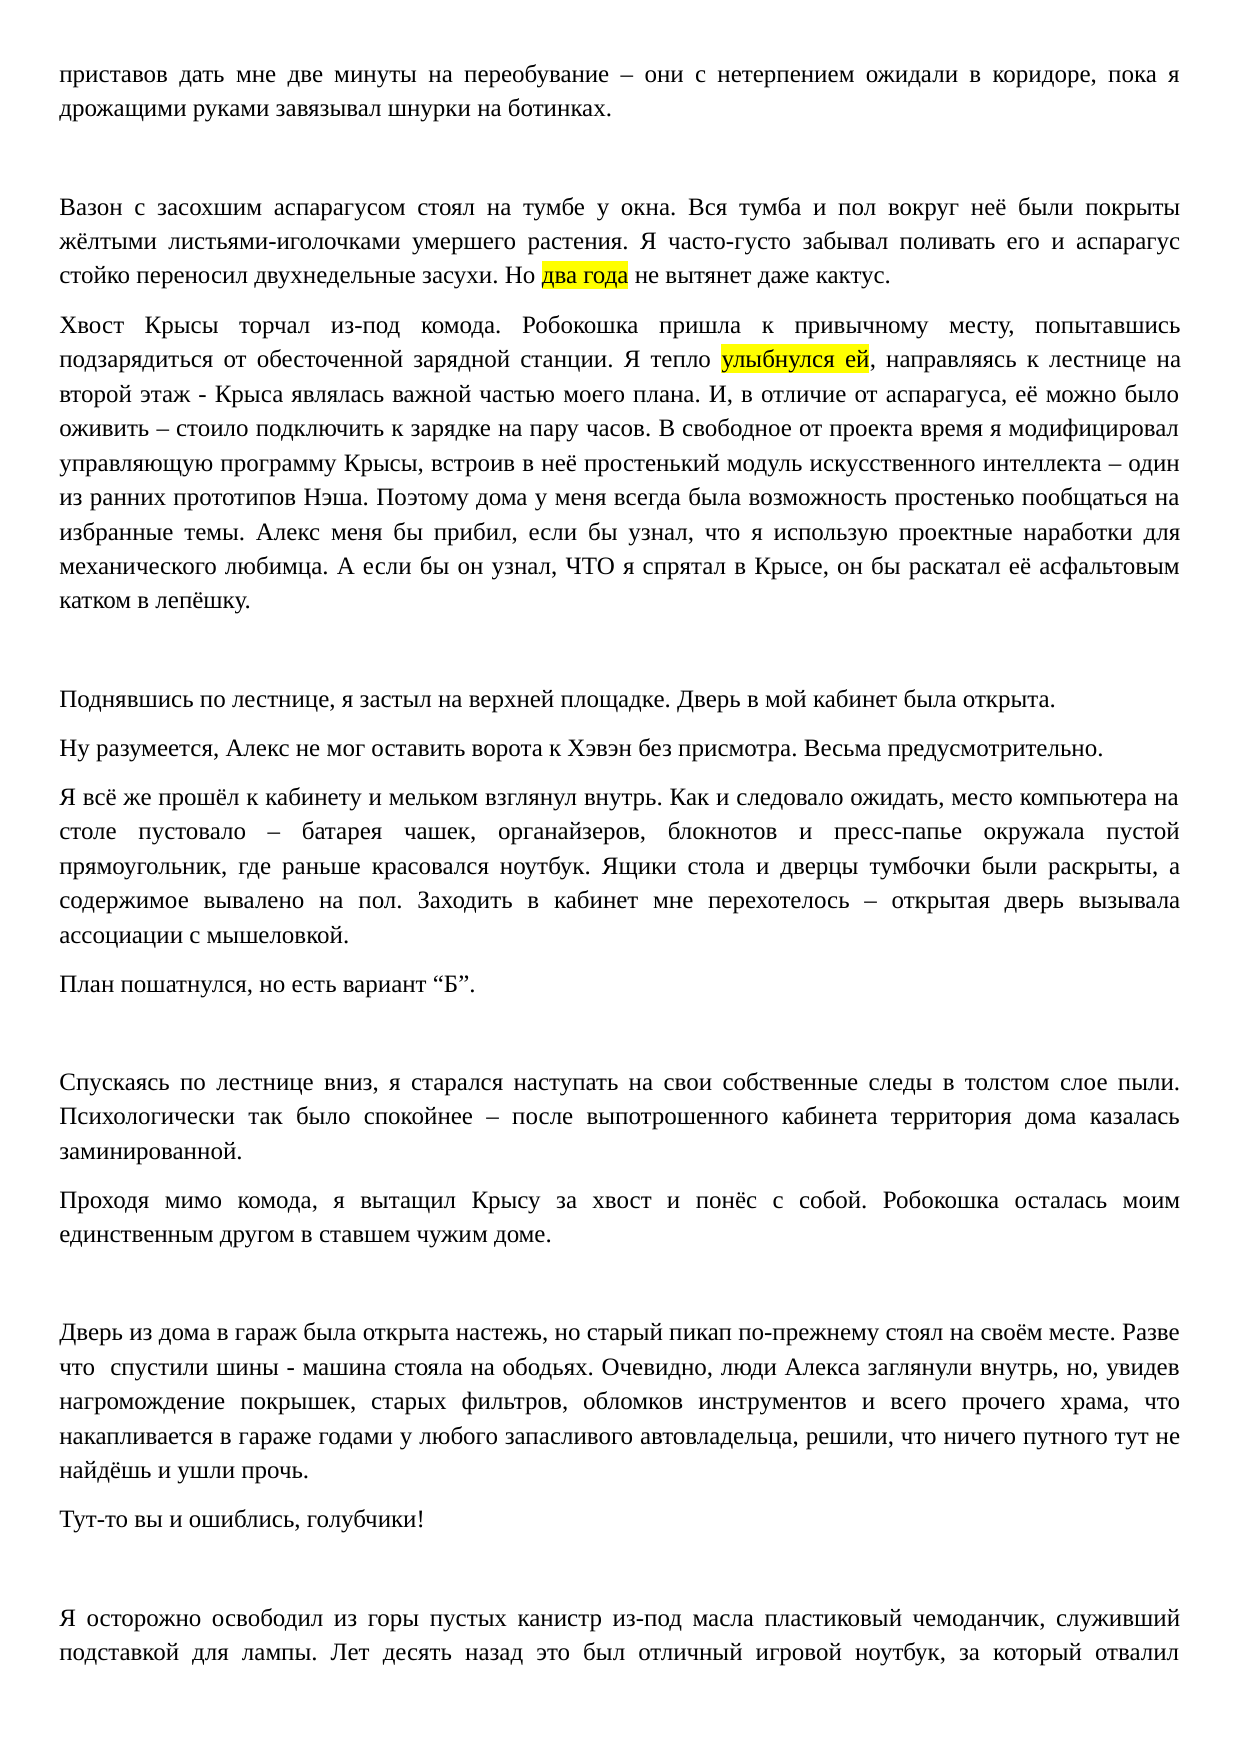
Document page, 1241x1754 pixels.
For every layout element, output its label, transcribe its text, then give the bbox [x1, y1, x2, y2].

text План пошатнулся, но есть вариант “Б”. [59, 969, 1181, 997]
text Я всё же прошёл к кабинету и мельком взглянул внутрь. Как и следовало ожидать, место компьютера на столе пустовало – батарея чашек, органайзеров, блокнотов и пресс-папье окружала пустой прямоугольник, где раньше красовался ноутбук. Ящики стола и дверцы тумбочки были раскрыты, а содержимое вывалено на пол. Заходить в кабинет мне перехотелось – открытая дверь вызывала ассоциации с мышеловкой. [59, 782, 1181, 948]
text Я осторожно освободил из горы пустых канистр из-под масла пластиковый чемоданчик, служивший подставкой для лампы. Лет десять назад это был отличный игровой ноутбук, за который отвалил [59, 1603, 1181, 1666]
text Проходя мимо комода, я вытащил Крысу за хвост и понёс с собой. Робокошка осталась моим единственным другом в ставшем чужим доме. [59, 1185, 1181, 1248]
text Ну разумеется, Алекс не мог оставить ворота к Хэвэн без присмотра. Весьма предусмотрительно. [59, 733, 1181, 761]
text Хвост Крысы торчал из-под комода. Робокошка пришла к привычному месту, попытавшись подзарядиться от обесточенной зарядной станции. Я тепло улыбнулся ей, направляясь к лестнице на второй этаж - Крыса являлась важной частью моего плана. И, в отличие от аспарагуса, её можно было оживить – стоило подключить к зарядке на пару часов. В свободное от проекта время я модифицировал управляющую программу Крысы, встроив в неё простенький модуль искусственного интеллекта – один из ранних прототипов Нэша. Поэтому дома у меня всегда была возможность простенько пообщаться на избранные темы. Алекс меня бы прибил, если бы узнал, что я использую проектные наработки для механического любимца. А если бы он узнал, ЧТО я спрятал в Крысе, он бы раскатал её асфальтовым катком в лепёшку. [59, 310, 1181, 614]
text Вазон с засохшим аспарагусом стоял на тумбе у окна. Вся тумба и пол вокруг неё были покрыты жёлтыми листьями-иголочками умершего растения. Я часто-густо забывал поливать его и аспарагус стойко переносил двухнедельные засухи. Но два года не вытянет даже кактус. [59, 192, 1181, 289]
text приставов дать мне две минуты на переобувание – они с нетерпением ожидали в коридоре, пока я дрожащими руками завязывал шнурки на ботинках. [59, 59, 1181, 122]
text Поднявшись по лестнице, я застыл на верхней площадке. Дверь в мой кабинет была открыта. [59, 684, 1181, 712]
text Тут-то вы и ошиблись, голубчики! [59, 1504, 1181, 1533]
text Дверь из дома в гараж была открыта настежь, но старый пикап по-прежнему стоял на своём месте. Разве что спустили шины - машина стояла на ободьях. Очевидно, люди Алекса заглянули внутрь, но, увидев нагромождение покрышек, старых фильтров, обломков инструментов и всего прочего храма, что накапливается в гараже годами у любого запасливого автовладельца, решили, что ничего путного тут не найдёшь и ушли прочь. [59, 1317, 1181, 1484]
text Спускаясь по лестнице вниз, я старался наступать на свои собственные следы в толстом слое пыли. Психологически так было спокойнее – после выпотрошенного кабинета территория дома казалась заминированной. [59, 1067, 1181, 1164]
